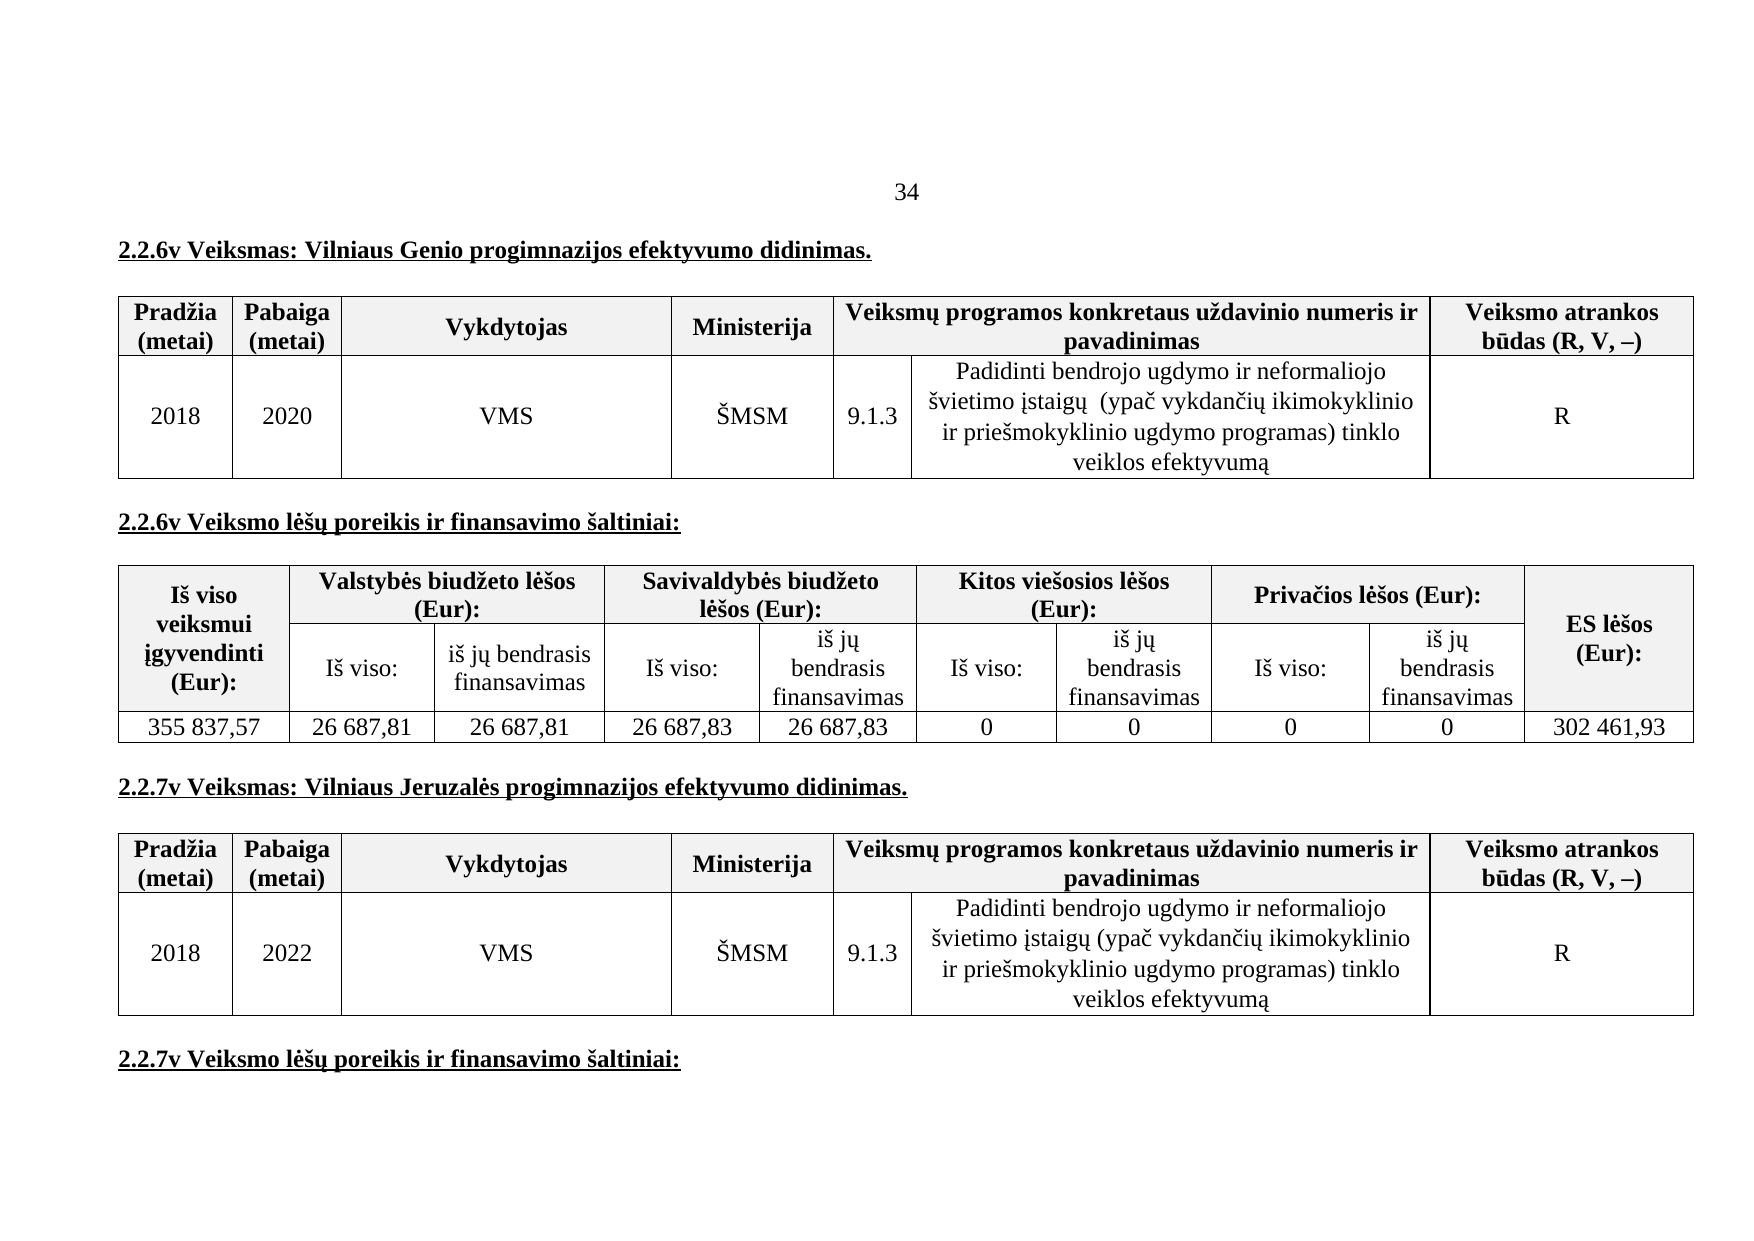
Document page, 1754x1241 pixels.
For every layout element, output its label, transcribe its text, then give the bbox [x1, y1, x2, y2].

table_cell ŠMSM [672, 893, 833, 1014]
text 2.2.6v Veiksmas: Vilniaus Genio progimnazijos efektyvumo didinimas. [118, 235, 1695, 263]
table_header Pabaiga (metai) [233, 834, 341, 892]
table_cell iš jų bendrasis finansavimas [1370, 624, 1524, 711]
table_cell 2022 [233, 893, 341, 1014]
table_cell iš jų bendrasis finansavimas [1057, 624, 1211, 711]
table_cell VMS [342, 893, 671, 1014]
table_cell 9.1.3 [834, 356, 911, 477]
table_header Veiksmo atrankos būdas (R, V, –) [1431, 297, 1693, 355]
table_header Valstybės biudžeto lėšos (Eur): [290, 566, 604, 623]
table_header Privačios lėšos (Eur): [1212, 566, 1524, 623]
table_header Veiksmo atrankos būdas (R, V, –) [1431, 834, 1693, 892]
table_cell Iš viso: [605, 624, 759, 711]
text 2.2.7v Veiksmo lėšų poreikis ir finansavimo šaltiniai: [118, 1044, 1695, 1073]
table_header Kitos viešosios lėšos (Eur): [917, 566, 1211, 623]
table_cell 302 461,93 [1525, 712, 1693, 742]
table_header Pradžia (metai) [119, 297, 232, 355]
table_cell VMS [342, 356, 671, 477]
table_header Veiksmų programos konkretaus uždavinio numeris ir pavadinimas [834, 297, 1429, 355]
table_cell Iš viso: [917, 624, 1056, 711]
table_header Ministerija [672, 834, 833, 892]
table_cell iš jų bendrasis finansavimas [435, 624, 604, 711]
table_cell ŠMSM [672, 356, 833, 477]
table_header Savivaldybės biudžeto lėšos (Eur): [605, 566, 916, 623]
table_cell 355 837,57 [119, 712, 289, 742]
table_cell R [1431, 893, 1693, 1014]
table_cell 9.1.3 [834, 893, 911, 1014]
table_header Vykdytojas [342, 834, 671, 892]
text 2.2.7v Veiksmas: Vilniaus Jeruzalės progimnazijos efektyvumo didinimas. [118, 772, 1695, 801]
table_cell Padidinti bendrojo ugdymo ir neformaliojo švietimo įstaigų (ypač vykdančių ikimokyklinio ir priešmokyklinio ugdymo programas) tinklo veiklos efektyvumą [912, 893, 1429, 1014]
table_header Pabaiga (metai) [233, 297, 341, 355]
table_cell R [1431, 356, 1693, 477]
table_cell 0 [1370, 712, 1524, 742]
table_cell 0 [1212, 712, 1369, 742]
table_cell 26 687,83 [605, 712, 759, 742]
table_cell 2020 [233, 356, 341, 477]
table_cell 26 687,83 [760, 712, 916, 742]
table_cell 0 [917, 712, 1056, 742]
table_header Iš viso veiksmui įgyvendinti (Eur): [119, 566, 289, 711]
table_cell 26 687,81 [290, 712, 434, 742]
table_cell 2018 [119, 356, 232, 477]
text 2.2.6v Veiksmo lėšų poreikis ir finansavimo šaltiniai: [118, 507, 1695, 536]
table_cell iš jų bendrasis finansavimas [760, 624, 916, 711]
table_cell Padidinti bendrojo ugdymo ir neformaliojo švietimo įstaigų (ypač vykdančių ikimokyklinio ir priešmokyklinio ugdymo programas) tinklo veiklos efektyvumą [912, 356, 1429, 477]
table_header ES lėšos (Eur): [1525, 566, 1693, 711]
table_header Vykdytojas [342, 297, 671, 355]
table_cell 26 687,81 [435, 712, 604, 742]
table_cell 2018 [119, 893, 232, 1014]
table_cell 0 [1057, 712, 1211, 742]
table_header Veiksmų programos konkretaus uždavinio numeris ir pavadinimas [834, 834, 1429, 892]
table_cell Iš viso: [1212, 624, 1369, 711]
table_cell Iš viso: [290, 624, 434, 711]
table_header Ministerija [672, 297, 833, 355]
table_header Pradžia (metai) [119, 834, 232, 892]
